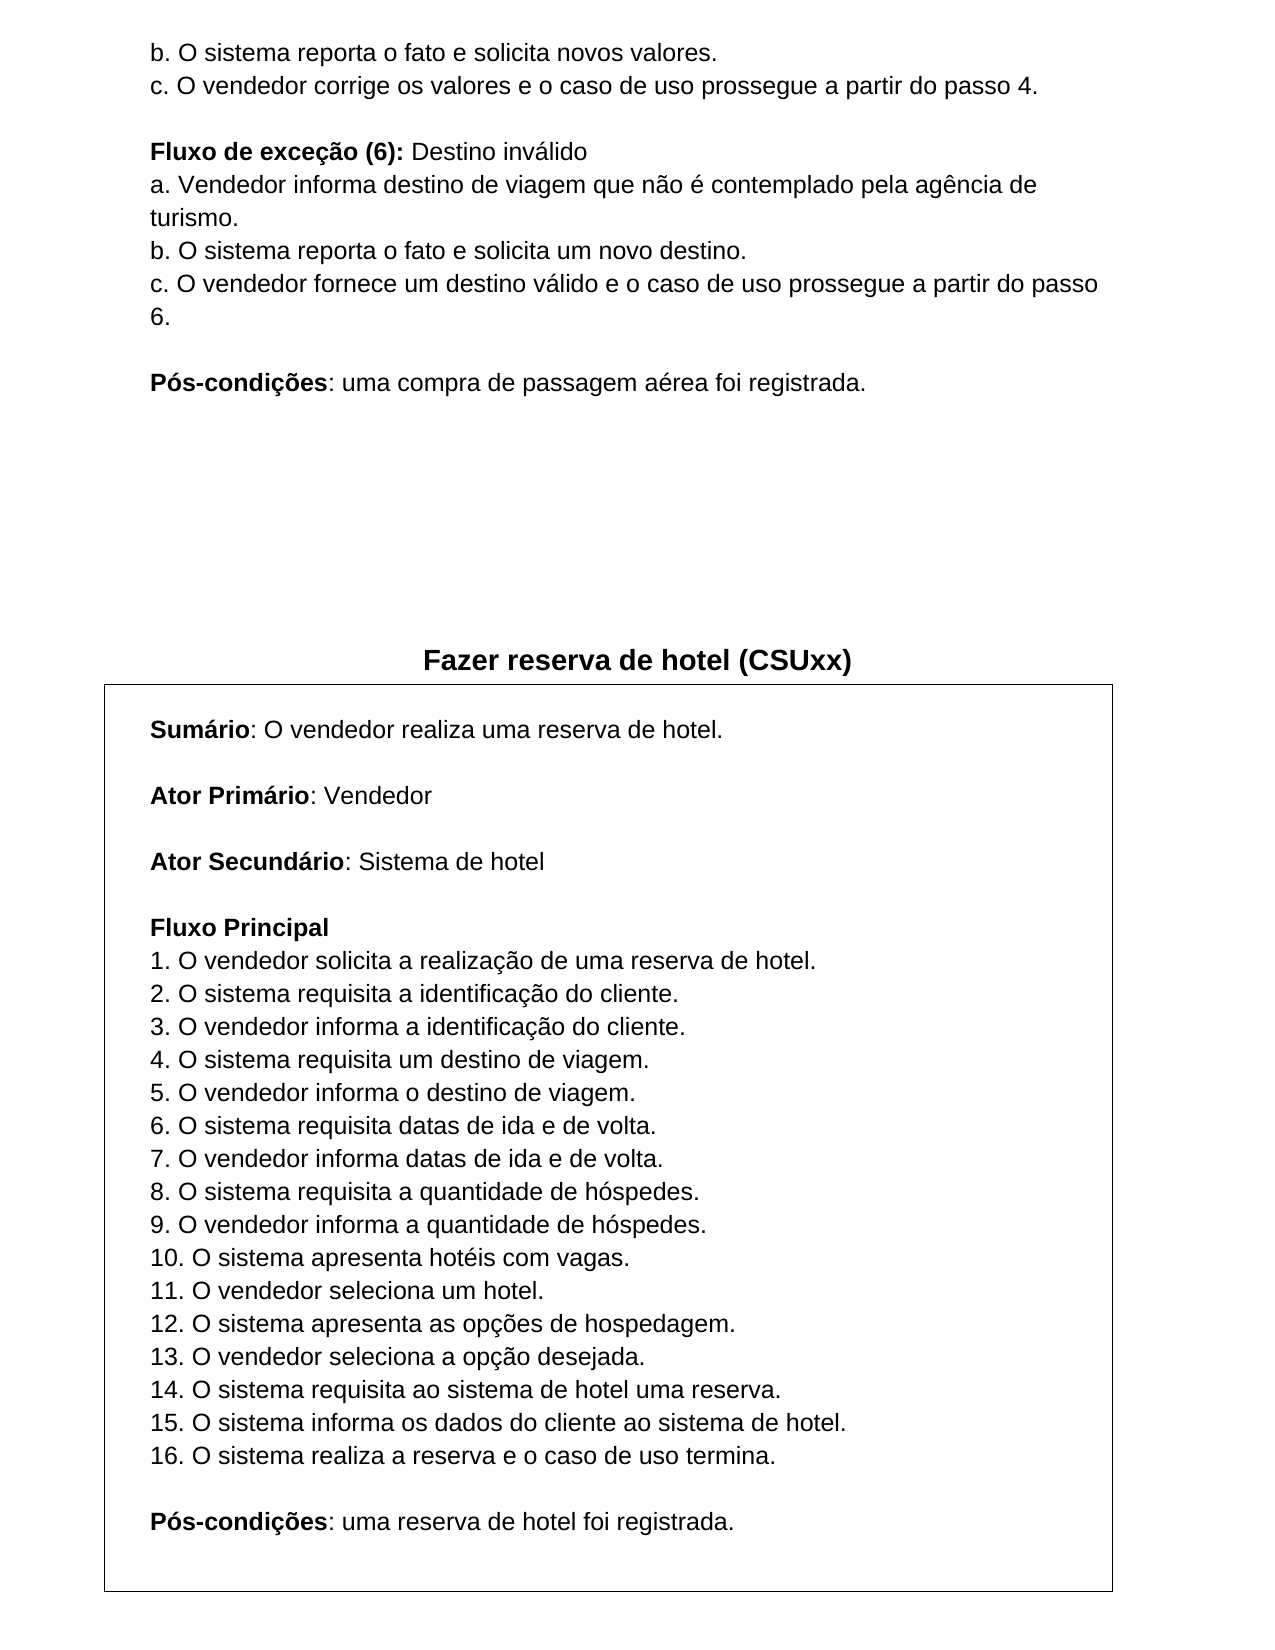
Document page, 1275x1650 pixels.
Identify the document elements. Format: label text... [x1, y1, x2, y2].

list O sistema reporta o fato e solicita um novo destino. [150, 236, 1125, 265]
text Ator Primário: Vendedor [150, 781, 1125, 809]
text Fluxo Principal [150, 913, 1125, 942]
list O sistema apresenta hotéis com vagas. [150, 1243, 1125, 1272]
text Fazer reserva de hotel (CSUxx) [150, 643, 1125, 677]
list O sistema informa os dados do cliente ao sistema de hotel. [150, 1408, 1125, 1437]
list O sistema realiza a reserva e o caso de uso termina. [150, 1441, 1125, 1470]
list O sistema requisita a identificação do cliente. [150, 979, 1125, 1008]
list O vendedor fornece um destino válido e o caso de uso prossegue a partir do passo 6. [150, 269, 1125, 331]
list O vendedor seleciona a opção desejada. [150, 1342, 1125, 1371]
list O vendedor informa a identificação do cliente. [150, 1012, 1125, 1041]
text Fluxo de exceção (6): Destino inválido [150, 137, 1125, 166]
list O sistema requisita ao sistema de hotel uma reserva. [150, 1375, 1125, 1404]
list O sistema reporta o fato e solicita novos valores. [150, 38, 1125, 67]
list O vendedor seleciona um hotel. [150, 1276, 1125, 1305]
list O sistema requisita um destino de viagem. [150, 1045, 1125, 1074]
list Vendedor informa destino de viagem que não é contemplado pela agência de turismo. [150, 170, 1125, 232]
list O vendedor informa o destino de viagem. [150, 1078, 1125, 1107]
text Pós-condições: uma compra de passagem aérea foi registrada. [150, 368, 1125, 397]
text Pós-condições: uma reserva de hotel foi registrada. [150, 1507, 1125, 1536]
list O sistema requisita a quantidade de hóspedes. [150, 1177, 1125, 1206]
list O vendedor corrige os valores e o caso de uso prossegue a partir do passo 4. [150, 71, 1125, 99]
list O sistema requisita datas de ida e de volta. [150, 1111, 1125, 1140]
list O vendedor informa a quantidade de hóspedes. [150, 1210, 1125, 1239]
text Ator Secundário: Sistema de hotel [150, 847, 1125, 876]
list O vendedor informa datas de ida e de volta. [150, 1144, 1125, 1173]
list O sistema apresenta as opções de hospedagem. [150, 1309, 1125, 1338]
list O vendedor solicita a realização de uma reserva de hotel. [150, 946, 1125, 975]
text Sumário: O vendedor realiza uma reserva de hotel. [150, 715, 1125, 743]
